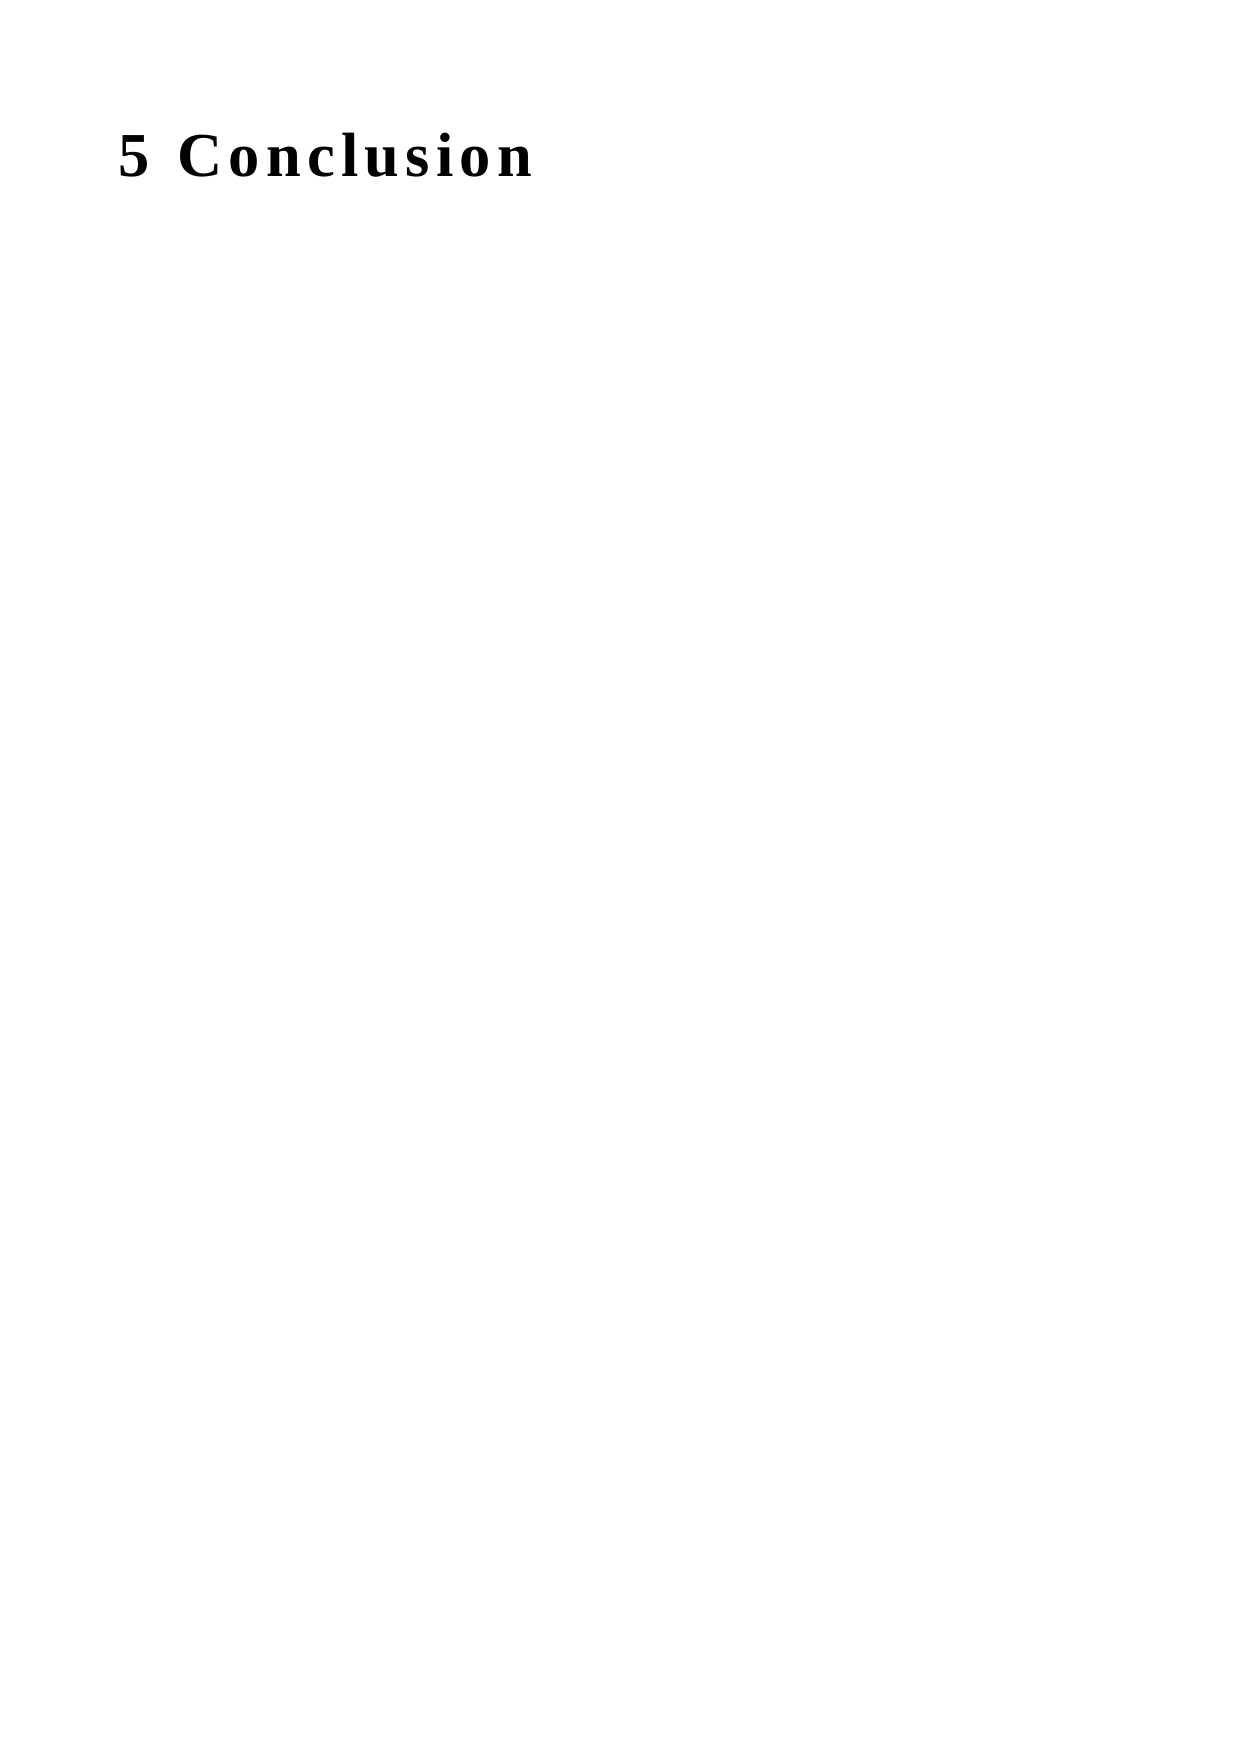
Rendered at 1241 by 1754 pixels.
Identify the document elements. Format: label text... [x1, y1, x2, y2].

text 5 Conclusion [118, 118, 1122, 190]
